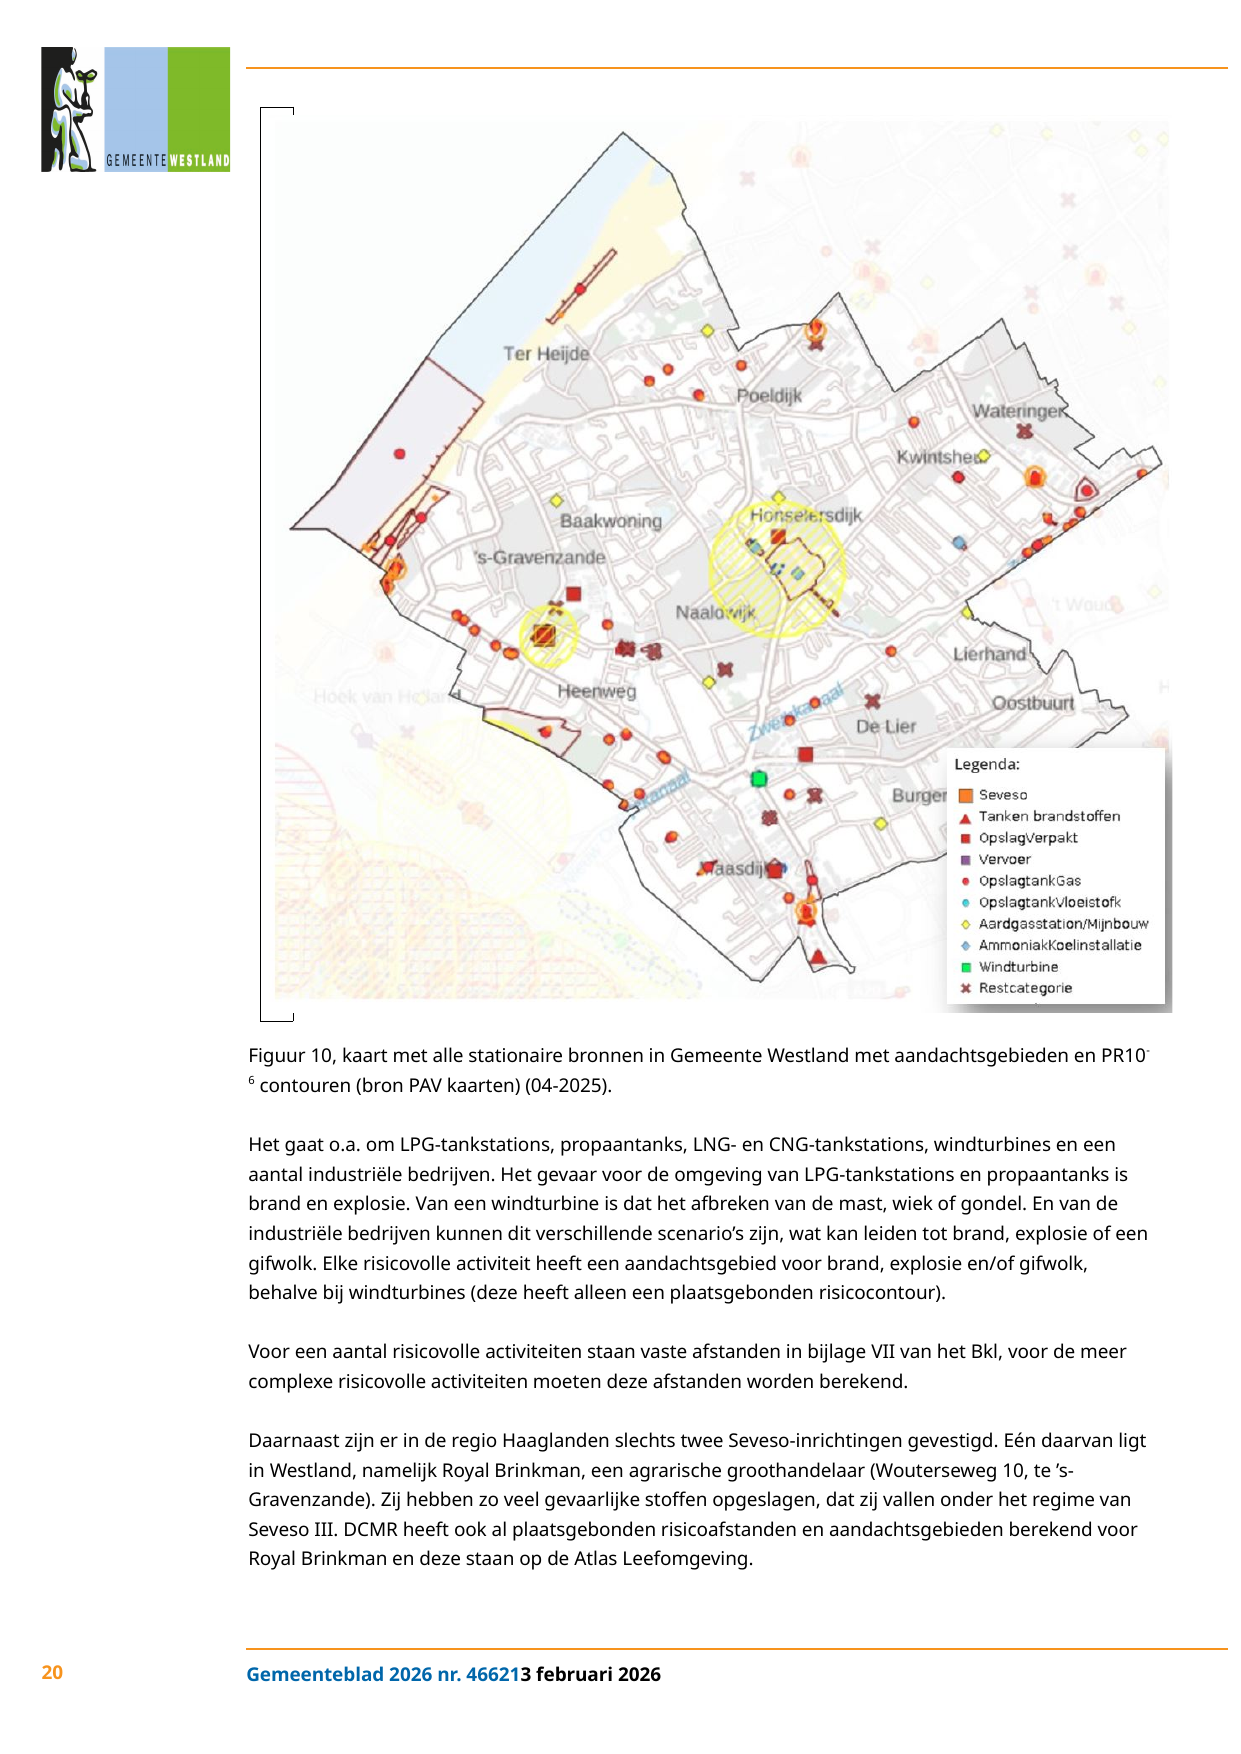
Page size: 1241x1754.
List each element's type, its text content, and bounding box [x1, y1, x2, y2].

picture [41, 47, 231, 172]
text Figuur 10, kaart met alle stationaire bronnen in Gemeente Westland met aandachtsgebieden en PR10-6 contouren (bron PAV kaarten) (04-2025). [248, 1043, 1152, 1098]
picture [268, 115, 1173, 1013]
text Voor een aantal risicovolle activiteiten staan vaste afstanden in bijlage VII van het Bkl, voor de meer complexe risicovolle activiteiten moeten deze afstanden worden berekend. [248, 1338, 1152, 1394]
text Het gaat o.a. om LPG-tankstations, propaantanks, LNG- en CNG-tankstations, windturbines en een aantal industriële bedrijven. Het gevaar voor de omgeving van LPG-tankstations en propaantanks is brand en explosie. Van een windturbine is dat het afbreken van de mast, wiek of gondel. En van de industriële bedrijven kunnen dit verschillende scenario’s zijn, wat kan leiden tot brand, explosie of een gifwolk. Elke risicovolle activiteit heeft een aandachtsgebied voor brand, explosie en/of gifwolk, behalve bij windturbines (deze heeft alleen een plaatsgebonden risicocontour). [248, 1131, 1152, 1305]
text Daarnaast zijn er in de regio Haaglanden slechts twee Seveso-inrichtingen gevestigd. Eén daarvan ligt in Westland, namelijk Royal Brinkman, een agrarische groothandelaar (Wouterseweg 10, te ’s-Gravenzande). Zij hebben zo veel gevaarlijke stoffen opgeslagen, dat zij vallen onder het regime van Seveso III. DCMR heeft ook al plaatsgebonden risicoafstanden en aandachtsgebieden berekend voor Royal Brinkman en deze staan op de Atlas Leefomgeving. [248, 1427, 1152, 1571]
